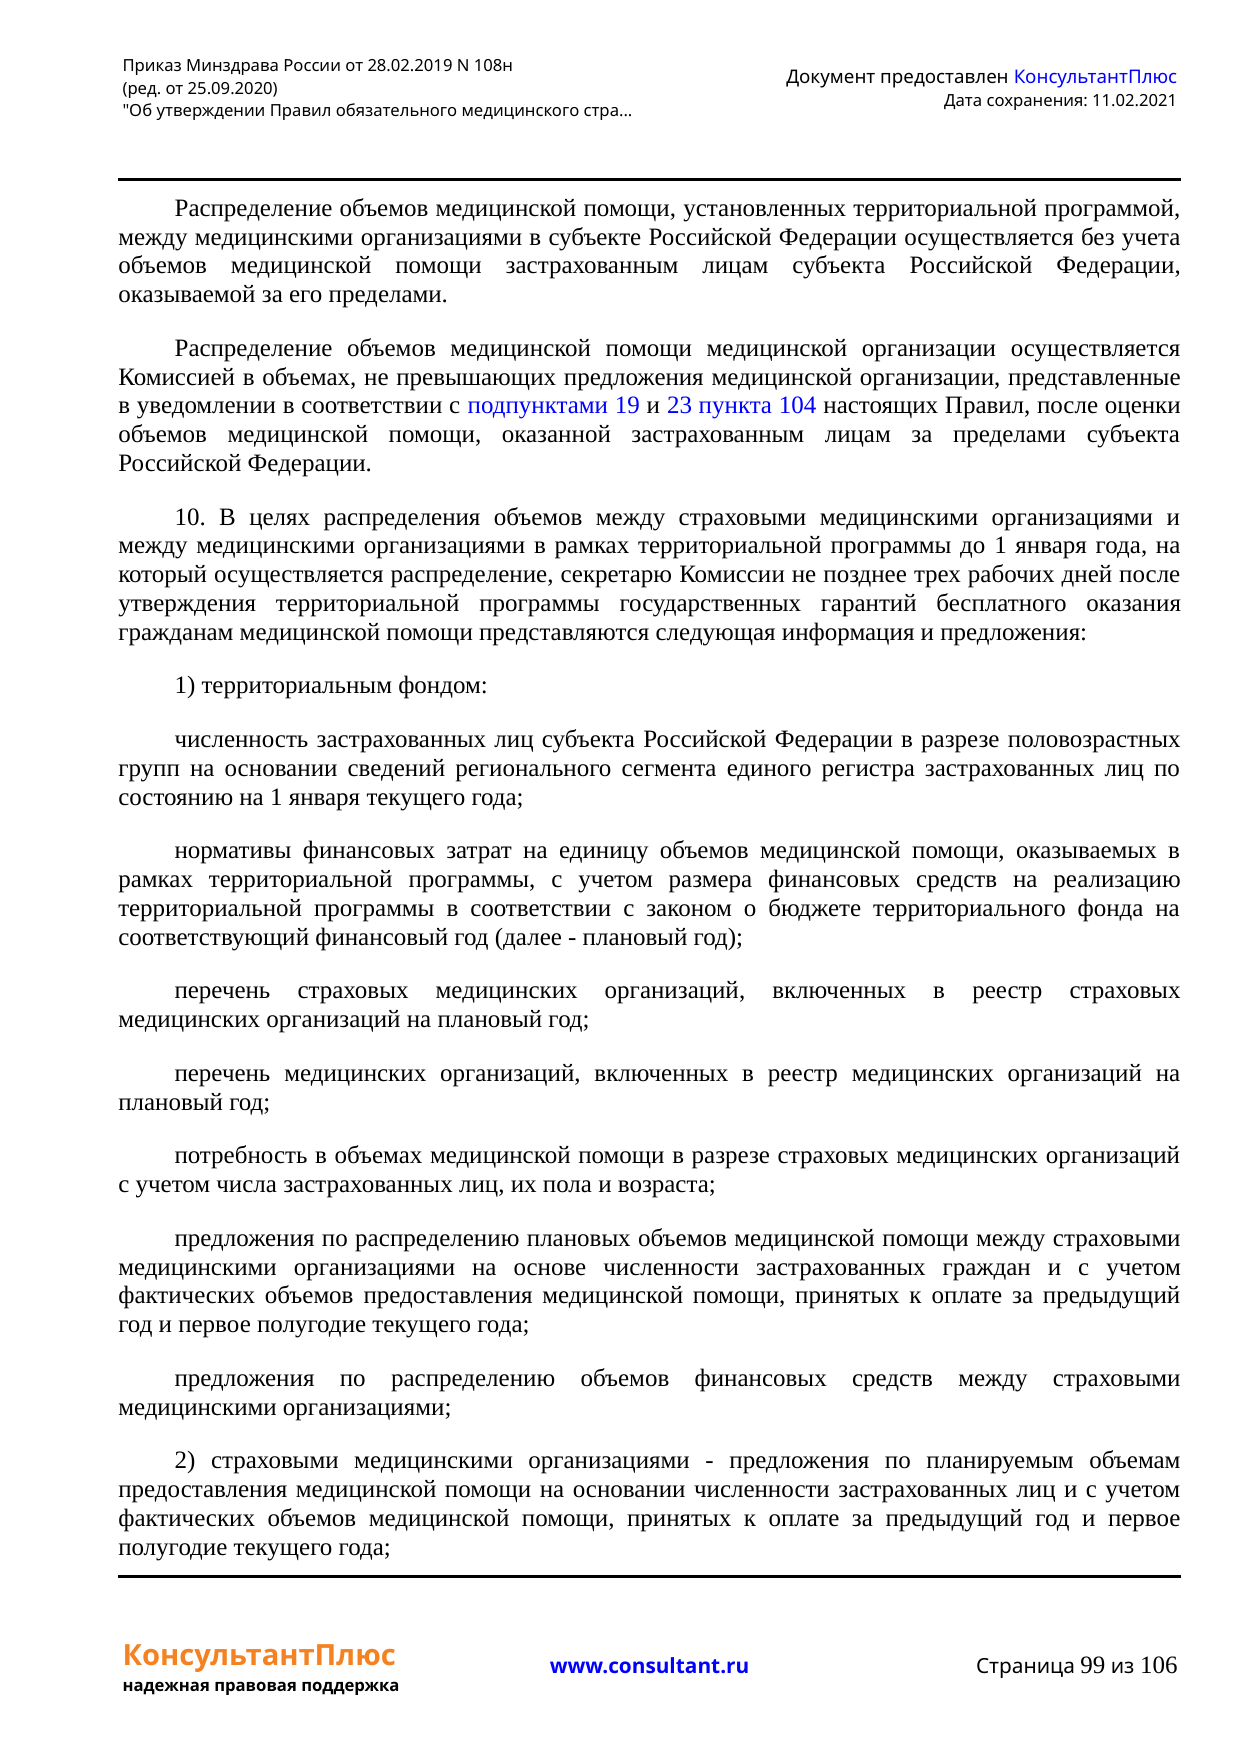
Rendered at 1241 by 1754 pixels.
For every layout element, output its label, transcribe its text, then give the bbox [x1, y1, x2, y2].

text перечень страховых медицинских организаций, включенных в реестр страховых медицинских организаций на плановый год; [118, 975, 1181, 1033]
text предложения по распределению объемов финансовых средств между страховыми медицинскими организациями; [118, 1363, 1181, 1420]
text потребность в объемах медицинской помощи в разрезе страховых медицинских организаций с учетом числа застрахованных лиц, их пола и возраста; [118, 1140, 1181, 1198]
text 1) территориальным фондом: [118, 670, 1181, 699]
text численность застрахованных лиц субъекта Российской Федерации в разрезе половозрастных групп на основании сведений регионального сегмента единого регистра застрахованных лиц по состоянию на 1 января текущего года; [118, 724, 1181, 810]
text Распределение объемов медицинской помощи, установленных территориальной программой, между медицинскими организациями в субъекте Российской Федерации осуществляется без учета объемов медицинской помощи застрахованным лицам субъекта Российской Федерации, оказываемой за его пределами. [118, 193, 1181, 308]
text перечень медицинских организаций, включенных в реестр медицинских организаций на плановый год; [118, 1058, 1181, 1115]
text 2) страховыми медицинскими организациями - предложения по планируемым объемам предоставления медицинской помощи на основании численности застрахованных лиц и с учетом фактических объемов медицинской помощи, принятых к оплате за предыдущий год и первое полугодие текущего года; [118, 1445, 1181, 1560]
text нормативы финансовых затрат на единицу объемов медицинской помощи, оказываемых в рамках территориальной программы, с учетом размера финансовых средств на реализацию территориальной программы в соответствии с законом о бюджете территориального фонда на соответствующий финансовый год (далее - плановый год); [118, 835, 1181, 950]
text предложения по распределению плановых объемов медицинской помощи между страховыми медицинскими организациями на основе численности застрахованных граждан и с учетом фактических объемов предоставления медицинской помощи, принятых к оплате за предыдущий год и первое полугодие текущего года; [118, 1223, 1181, 1338]
text 10. В целях распределения объемов между страховыми медицинскими организациями и между медицинскими организациями в рамках территориальной программы до 1 января года, на который осуществляется распределение, секретарю Комиссии не позднее трех рабочих дней после утверждения территориальной программы государственных гарантий бесплатного оказания гражданам медицинской помощи представляются следующая информация и предложения: [118, 502, 1181, 645]
text Распределение объемов медицинской помощи медицинской организации осуществляется Комиссией в объемах, не превышающих предложения медицинской организации, представленные в уведомлении в соответствии с подпунктами 19 и 23 пункта 104 настоящих Правил, после оценки объемов медицинской помощи, оказанной застрахованным лицам за пределами субъекта Российской Федерации. [118, 333, 1181, 477]
